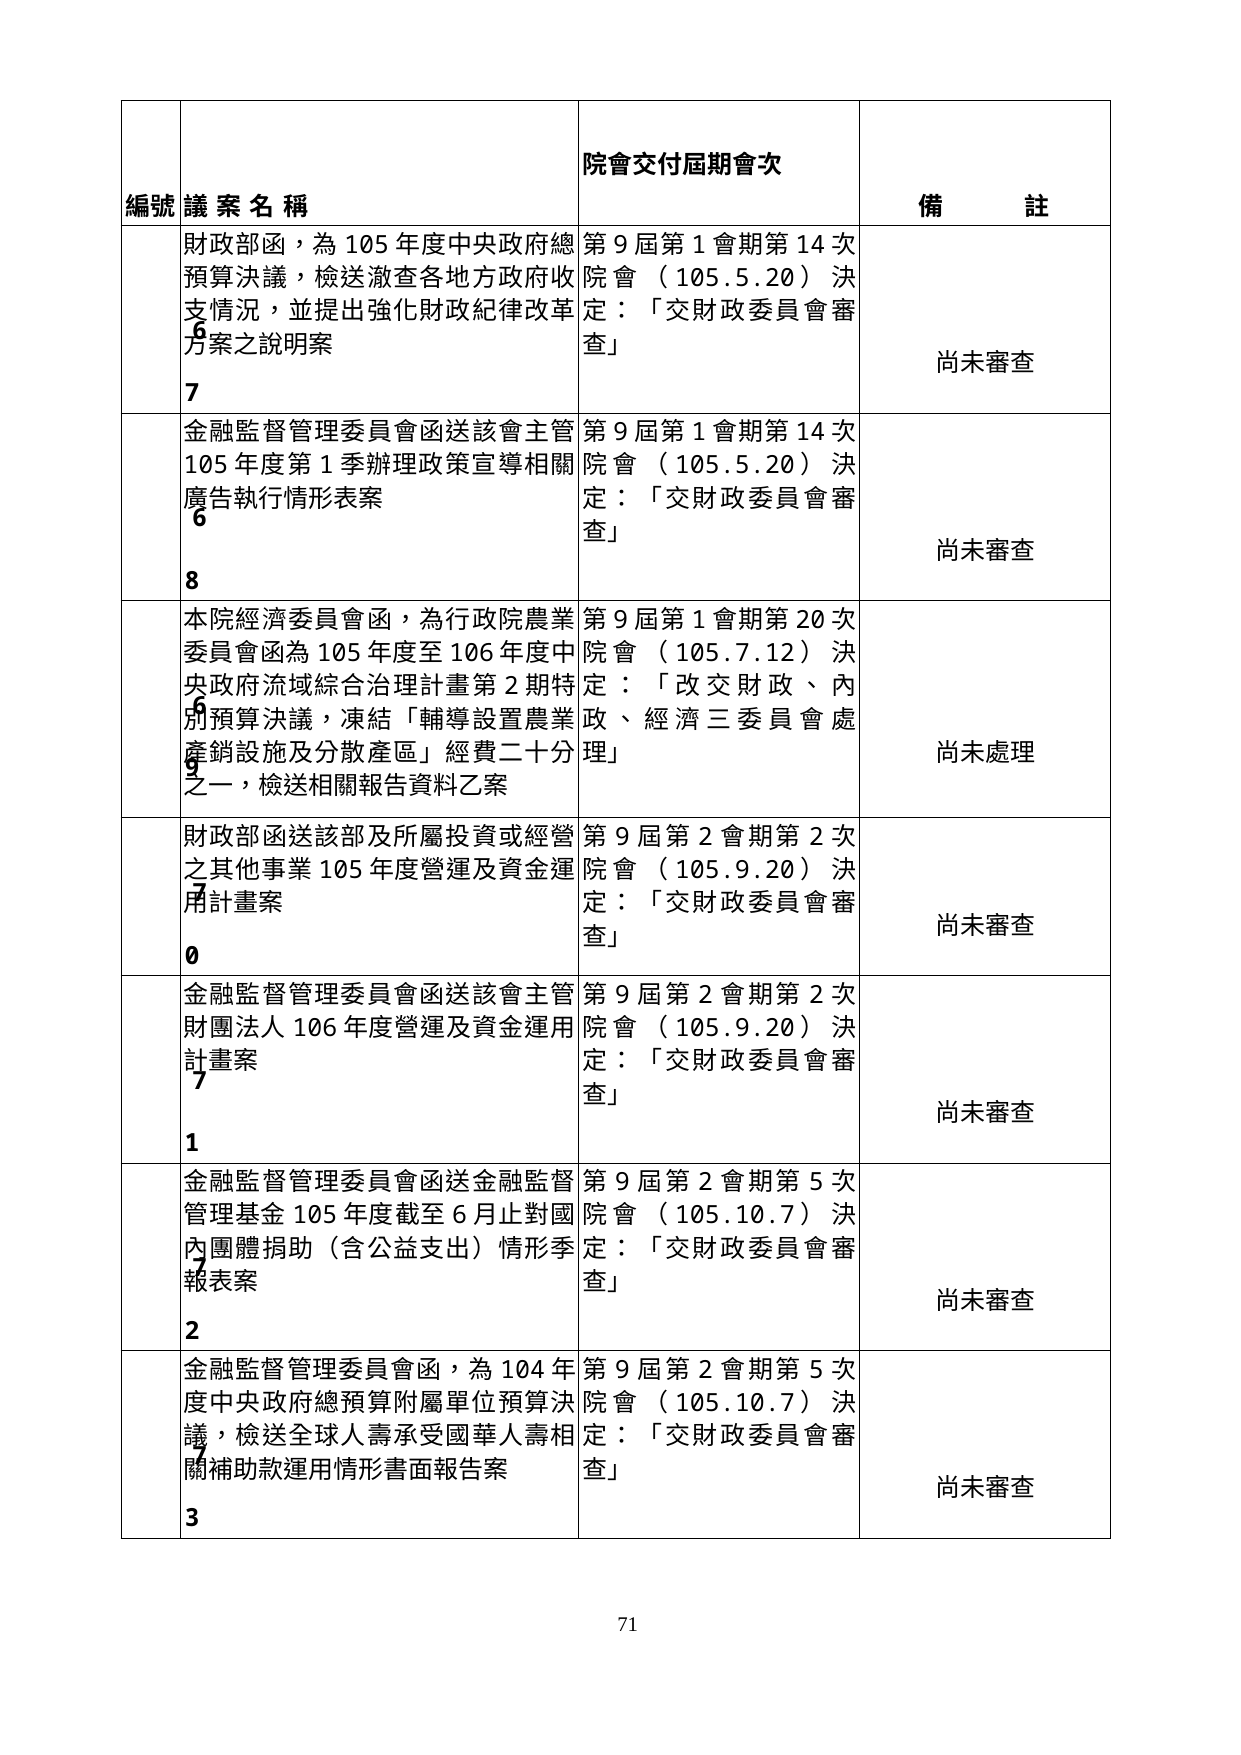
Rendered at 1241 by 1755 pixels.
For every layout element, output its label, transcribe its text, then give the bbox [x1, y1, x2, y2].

table_cell 尚未審查 [860, 226, 1110, 413]
table_cell 第9屆第2會期第5次院會（105.10.7）決定：「交財政委員會審查」 [579, 1351, 859, 1538]
table_cell [122, 818, 180, 975]
table_cell 第9屆第2會期第5次院會（105.10.7）決定：「交財政委員會審查」 [579, 1164, 859, 1350]
table_header 院會交付屆期會次 [579, 101, 859, 225]
table_cell 尚未審查 [860, 818, 1110, 975]
table_cell 第9屆第1會期第14次院會（105.5.20）決定：「交財政委員會審查」 [579, 414, 859, 600]
table_cell [122, 226, 180, 413]
table_cell 財政部函送該部及所屬投資或經營之其他事業105年度營運及資金運用計畫案 [181, 818, 578, 975]
table_cell 第9屆第1會期第14次院會（105.5.20）決定：「交財政委員會審查」 [579, 226, 859, 413]
table_cell 財政部函，為105年度中央政府總預算決議，檢送澈查各地方政府收支情況，並提出強化財政紀律改革方案之說明案 [181, 226, 578, 413]
table_cell 金融監督管理委員會函送該會主管105年度第1季辦理政策宣導相關廣告執行情形表案 [181, 414, 578, 600]
table_cell 本院經濟委員會函，為行政院農業委員會函為105年度至106年度中央政府流域綜合治理計畫第2期特別預算決議，凍結「輔導設置農業產銷設施及分散產區」經費二十分之一，檢送相關報告資料乙案 [181, 601, 578, 817]
table_cell 第9屆第2會期第2次院會（105.9.20）決定：「交財政委員會審查」 [579, 818, 859, 975]
table_cell 第9屆第1會期第20次院會（105.7.12）決定：「改交財政、內政、經濟三委員會處理」 [579, 601, 859, 817]
table_cell 尚未處理 [860, 601, 1110, 817]
table_header 編號 [122, 101, 180, 225]
table_cell 尚未審查 [860, 414, 1110, 600]
table_cell 金融監督管理委員會函，為104年度中央政府總預算附屬單位預算決議，檢送全球人壽承受國華人壽相關補助款運用情形書面報告案 [181, 1351, 578, 1538]
table_cell 金融監督管理委員會函送金融監督管理基金105年度截至6月止對國內團體捐助（含公益支出）情形季報表案 [181, 1164, 578, 1350]
table_cell 第9屆第2會期第2次院會（105.9.20）決定：「交財政委員會審查」 [579, 976, 859, 1163]
table_cell 尚未審查 [860, 1351, 1110, 1538]
table_cell 金融監督管理委員會函送該會主管財團法人106年度營運及資金運用計畫案 [181, 976, 578, 1163]
table_cell [122, 414, 180, 600]
table_cell [122, 601, 180, 817]
table_header 議案名稱 [181, 101, 578, 225]
table_cell 尚未審查 [860, 1164, 1110, 1350]
table_cell [122, 1351, 180, 1538]
table_header 備 註 [860, 101, 1110, 225]
table_cell 尚未審查 [860, 976, 1110, 1163]
table_cell [122, 976, 180, 1163]
table_cell [122, 1164, 180, 1350]
